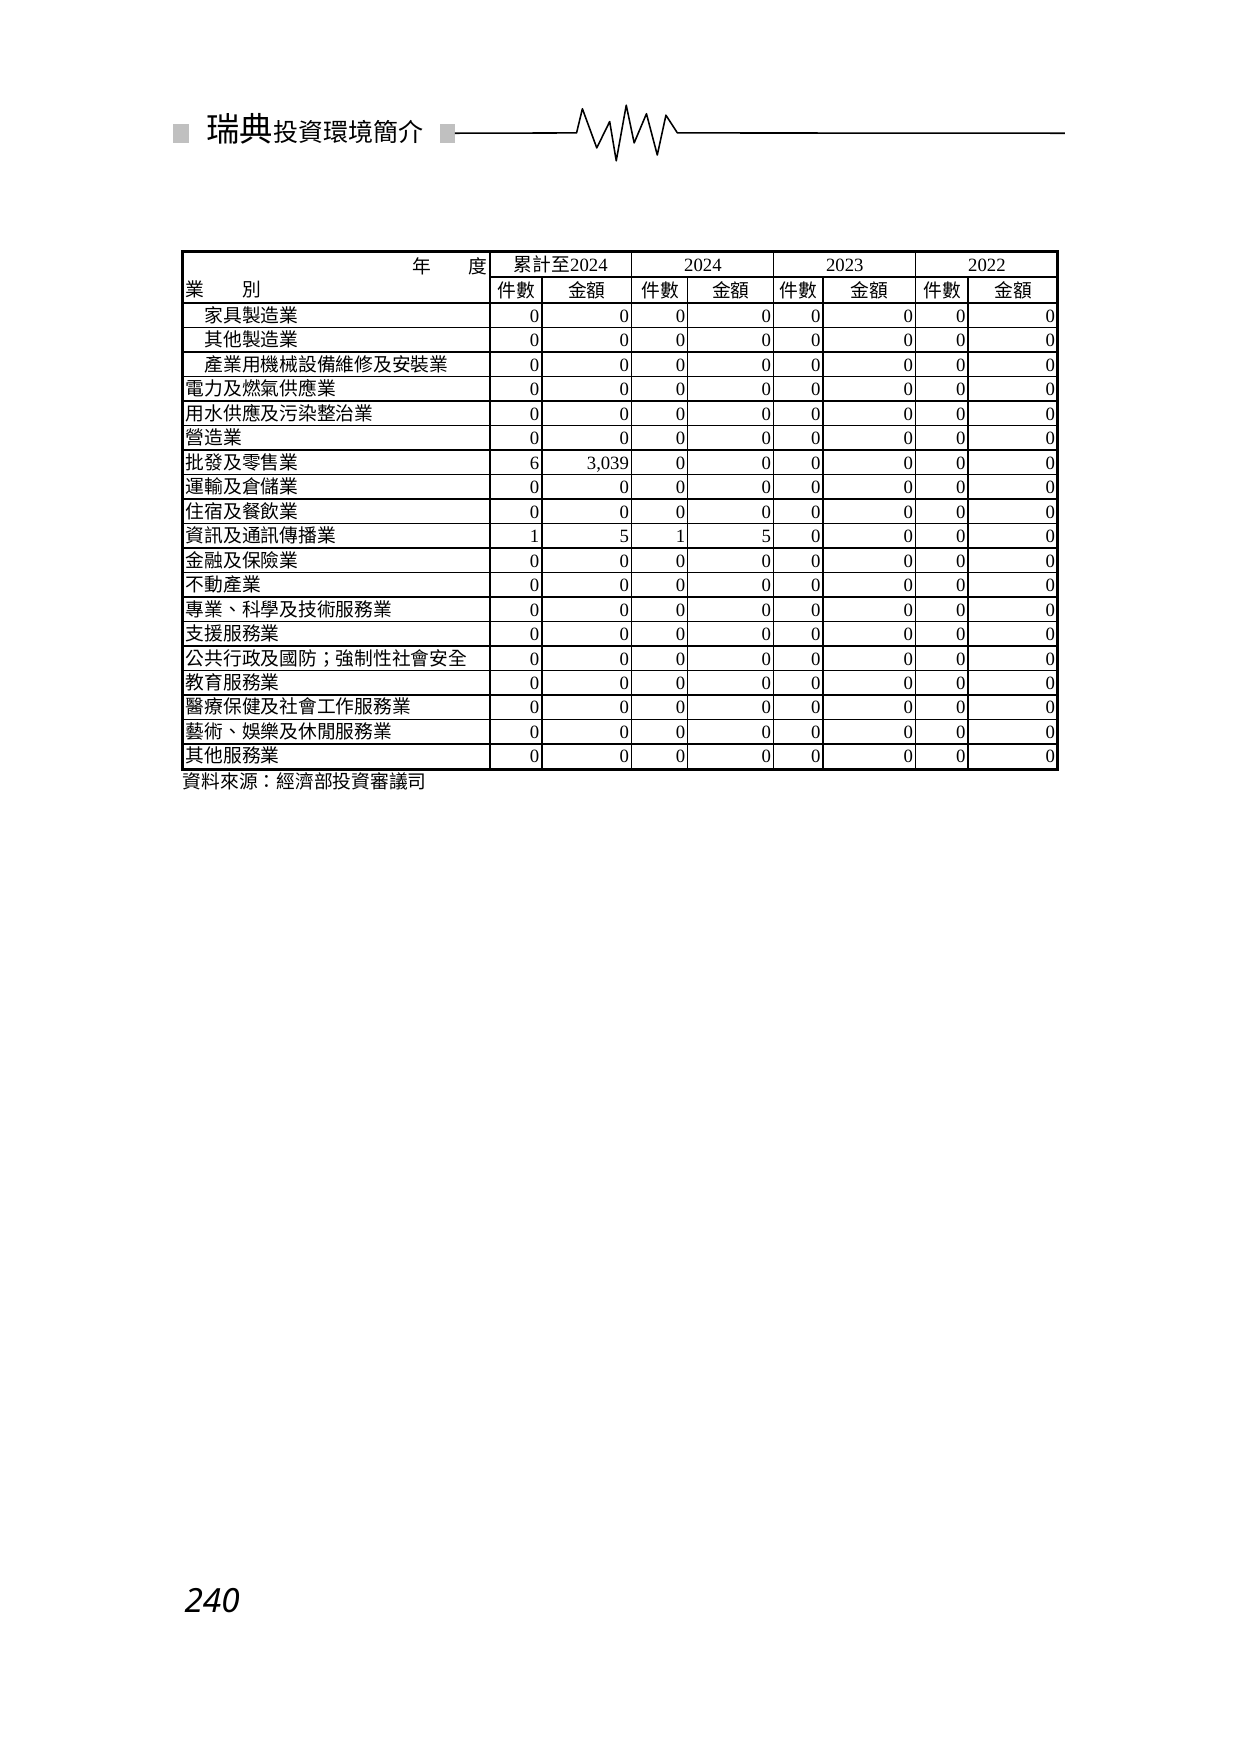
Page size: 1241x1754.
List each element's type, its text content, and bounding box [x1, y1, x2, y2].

table_cell 0 [824, 426, 915, 449]
table_cell 其他製造業 [184, 328, 489, 351]
table_cell 0 [916, 475, 967, 498]
table_cell 0 [916, 524, 967, 547]
table_cell 0 [632, 353, 687, 376]
table_cell 其他服務業 [184, 745, 489, 767]
table_cell 1 [632, 524, 687, 547]
table_cell 0 [491, 647, 541, 669]
table_cell 0 [916, 573, 967, 596]
table_cell 0 [632, 622, 687, 645]
table_cell 0 [632, 696, 687, 718]
table_cell 0 [969, 524, 1056, 547]
table_cell 0 [774, 304, 822, 327]
table_header 累計至2024 [491, 253, 631, 276]
table_cell 0 [969, 500, 1056, 523]
table_cell 住宿及餐飲業 [184, 500, 489, 523]
table_cell 0 [688, 402, 773, 425]
table_cell 金額 [543, 278, 631, 302]
table_cell 0 [632, 745, 687, 767]
table_cell 資訊及通訊傳播業 [184, 524, 489, 547]
table_cell 0 [688, 304, 773, 327]
table_cell 0 [491, 304, 541, 327]
table_cell 件數 [916, 278, 967, 302]
table_cell 0 [491, 696, 541, 718]
table_cell 金融及保險業 [184, 549, 489, 572]
table_cell 支援服務業 [184, 622, 489, 645]
table_cell 0 [543, 720, 631, 743]
table_cell 0 [543, 353, 631, 376]
table_cell 0 [969, 573, 1056, 596]
table_cell 0 [632, 402, 687, 425]
table_cell 0 [632, 549, 687, 572]
table_cell 0 [916, 598, 967, 621]
table_cell 0 [688, 377, 773, 400]
table_cell 0 [774, 475, 822, 498]
table_cell 0 [491, 377, 541, 400]
table_cell 0 [688, 353, 773, 376]
table_cell 0 [543, 598, 631, 621]
table_header 2024 [632, 253, 773, 276]
table_cell 0 [774, 696, 822, 718]
table_cell 0 [916, 451, 967, 474]
table_cell 0 [543, 328, 631, 351]
table_cell 0 [491, 720, 541, 743]
table_cell 1 [491, 524, 541, 547]
table_cell 0 [916, 647, 967, 669]
table_cell 0 [774, 377, 822, 400]
table_cell 0 [824, 451, 915, 474]
table_cell 運輸及倉儲業 [184, 475, 489, 498]
table_cell 5 [543, 524, 631, 547]
table_cell 0 [824, 671, 915, 694]
table_cell 0 [969, 598, 1056, 621]
table_cell 0 [774, 647, 822, 669]
table_cell 0 [969, 377, 1056, 400]
table_cell 0 [688, 647, 773, 669]
table_cell 0 [543, 745, 631, 767]
table_cell 0 [916, 304, 967, 327]
table_cell 0 [774, 451, 822, 474]
table_cell 0 [774, 720, 822, 743]
table_cell 0 [916, 720, 967, 743]
table_cell 0 [824, 353, 915, 376]
table_cell 0 [543, 426, 631, 449]
table_cell 0 [543, 647, 631, 669]
table_cell 0 [969, 451, 1056, 474]
table_header 年 度 業 別 [184, 253, 489, 302]
table_cell 0 [688, 328, 773, 351]
table_cell 教育服務業 [184, 671, 489, 694]
table_cell 0 [491, 745, 541, 767]
table_cell 件數 [491, 278, 541, 302]
table_cell 0 [774, 402, 822, 425]
table_cell 0 [632, 720, 687, 743]
table_cell 用水供應及污染整治業 [184, 402, 489, 425]
table_cell 醫療保健及社會工作服務業 [184, 696, 489, 718]
table_cell 0 [632, 451, 687, 474]
table_cell 0 [969, 304, 1056, 327]
table_cell 0 [916, 671, 967, 694]
table_cell 0 [916, 328, 967, 351]
table_cell 0 [688, 720, 773, 743]
table_cell 0 [543, 671, 631, 694]
table_cell 金額 [688, 278, 773, 302]
table_cell 0 [824, 328, 915, 351]
table_cell 產業用機械設備維修及安裝業 [184, 353, 489, 376]
table_cell 0 [632, 426, 687, 449]
table_cell 0 [969, 353, 1056, 376]
table_cell 6 [491, 451, 541, 474]
table_cell 0 [543, 304, 631, 327]
table_cell 0 [774, 353, 822, 376]
table_cell 0 [688, 451, 773, 474]
table_cell 0 [543, 475, 631, 498]
table_cell 0 [491, 622, 541, 645]
table_cell 專業、科學及技術服務業 [184, 598, 489, 621]
table_cell 0 [632, 475, 687, 498]
table_cell 0 [632, 304, 687, 327]
table_cell 0 [632, 573, 687, 596]
table_cell 0 [491, 402, 541, 425]
table_cell 0 [688, 426, 773, 449]
table_cell 不動產業 [184, 573, 489, 596]
table_cell 0 [632, 671, 687, 694]
table_cell 批發及零售業 [184, 451, 489, 474]
table_cell 0 [543, 402, 631, 425]
table_cell 0 [632, 647, 687, 669]
table_cell 0 [774, 573, 822, 596]
table_cell 0 [916, 353, 967, 376]
table_cell 0 [543, 573, 631, 596]
table_cell 0 [916, 500, 967, 523]
table_cell 0 [824, 549, 915, 572]
table_cell 0 [491, 475, 541, 498]
table_cell 0 [824, 402, 915, 425]
table_cell 0 [688, 573, 773, 596]
table_cell 0 [491, 328, 541, 351]
table_cell 0 [632, 500, 687, 523]
table_cell 金額 [824, 278, 915, 302]
table_cell 0 [824, 598, 915, 621]
table_cell 0 [688, 622, 773, 645]
table_cell 0 [969, 720, 1056, 743]
table_cell 0 [824, 573, 915, 596]
table_cell 0 [824, 304, 915, 327]
table_cell 件數 [774, 278, 822, 302]
table_cell 0 [824, 696, 915, 718]
table_cell 0 [688, 598, 773, 621]
table_cell 0 [916, 549, 967, 572]
table_cell 藝術、娛樂及休閒服務業 [184, 720, 489, 743]
table_cell 0 [688, 549, 773, 572]
table_cell 3,039 [543, 451, 631, 474]
table_cell 0 [491, 500, 541, 523]
table_cell 0 [969, 696, 1056, 718]
table_cell 0 [916, 402, 967, 425]
table_cell 0 [774, 524, 822, 547]
table_cell 0 [491, 426, 541, 449]
table_cell 0 [969, 745, 1056, 767]
table_cell 0 [969, 328, 1056, 351]
table_cell 0 [688, 745, 773, 767]
table_cell 營造業 [184, 426, 489, 449]
table_cell 0 [688, 671, 773, 694]
table_cell 0 [969, 647, 1056, 669]
table_cell 0 [491, 598, 541, 621]
table_cell 0 [774, 671, 822, 694]
table_header 2022 [916, 253, 1056, 276]
table_cell 家具製造業 [184, 304, 489, 327]
table_cell 0 [824, 647, 915, 669]
table_cell 0 [543, 377, 631, 400]
table_cell 0 [688, 696, 773, 718]
table_cell 0 [632, 598, 687, 621]
table_cell 0 [969, 622, 1056, 645]
table_cell 0 [491, 549, 541, 572]
table_cell 0 [491, 671, 541, 694]
table_cell 0 [916, 745, 967, 767]
table_cell 0 [688, 500, 773, 523]
table_cell 0 [774, 426, 822, 449]
table_cell 公共行政及國防；強制性社會安全 [184, 647, 489, 669]
table_cell 0 [774, 549, 822, 572]
table_cell 0 [824, 524, 915, 547]
table_cell 0 [824, 720, 915, 743]
table_cell 0 [491, 353, 541, 376]
table_cell 0 [916, 426, 967, 449]
table_cell 0 [774, 745, 822, 767]
table_cell 0 [916, 377, 967, 400]
table_cell 0 [543, 500, 631, 523]
table_cell 0 [491, 573, 541, 596]
table_cell 0 [774, 328, 822, 351]
table_cell 0 [543, 622, 631, 645]
table_cell 0 [969, 549, 1056, 572]
table_cell 0 [824, 500, 915, 523]
table_cell 0 [688, 475, 773, 498]
table_cell 0 [969, 671, 1056, 694]
table_cell 0 [824, 475, 915, 498]
table_cell 0 [543, 549, 631, 572]
table_cell 0 [824, 377, 915, 400]
table_cell 0 [824, 622, 915, 645]
table_cell 0 [632, 328, 687, 351]
table_cell 0 [969, 402, 1056, 425]
table_cell 0 [543, 696, 631, 718]
table_cell 0 [774, 622, 822, 645]
table_cell 0 [969, 426, 1056, 449]
table_cell 0 [774, 500, 822, 523]
table_cell 5 [688, 524, 773, 547]
table_cell 0 [632, 377, 687, 400]
text 資料來源：經濟部投資審議司 [183, 771, 1058, 793]
table_cell 金額 [969, 278, 1056, 302]
table_cell 0 [916, 696, 967, 718]
table_cell 電力及燃氣供應業 [184, 377, 489, 400]
table_cell 0 [824, 745, 915, 767]
table_cell 0 [969, 475, 1056, 498]
table_cell 0 [774, 598, 822, 621]
table_cell 0 [916, 622, 967, 645]
table_cell 件數 [632, 278, 687, 302]
table_header 2023 [774, 253, 915, 276]
